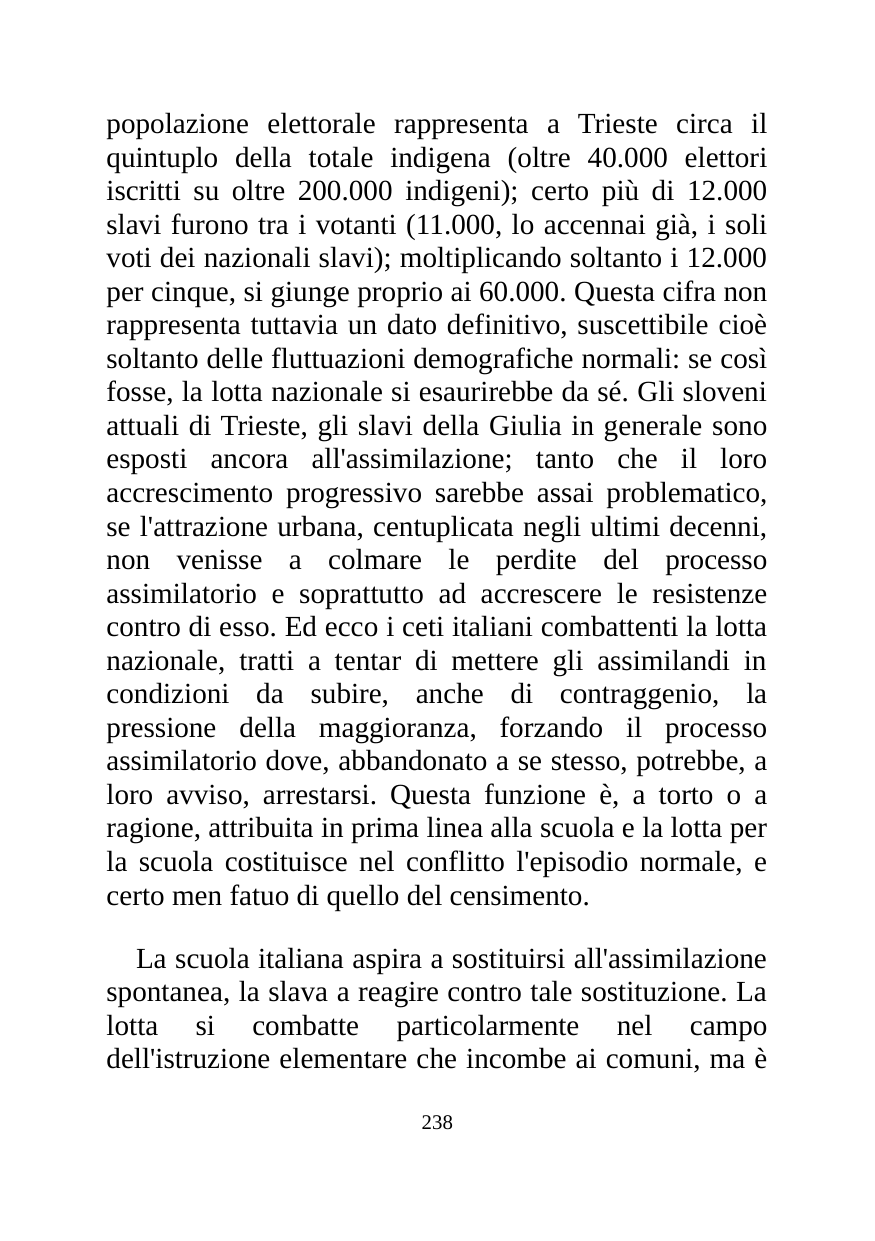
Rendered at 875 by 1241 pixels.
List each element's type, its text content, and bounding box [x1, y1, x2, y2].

text popolazione elettorale rappresenta a Trieste circa il quintuplo della totale indigena (oltre 40.000 elettori iscritti su oltre 200.000 indigeni); certo più di 12.000 slavi furono tra i votanti (11.000, lo accennai già, i soli voti dei nazionali slavi); moltiplicando soltanto i 12.000 per cinque, si giunge proprio ai 60.000. Questa cifra non rappresenta tuttavia un dato definitivo, suscettibile cioè soltanto delle fluttuazioni demografiche normali: se così fosse, la lotta nazionale si esaurirebbe da sé. Gli sloveni attuali di Trieste, gli slavi della Giulia in generale sono esposti ancora all'assimilazione; tanto che il loro accrescimento progressivo sarebbe assai problematico, se l'attrazione urbana, centuplicata negli ultimi decenni, non venisse a colmare le perdite del processo assimilatorio e soprattutto ad accrescere le resistenze contro di esso. Ed ecco i ceti italiani combattenti la lotta nazionale, tratti a tentar di mettere gli assimilandi in condizioni da subire, anche di contraggenio, la pressione della maggioranza, forzando il processo assimilatorio dove, abbandonato a se stesso, potrebbe, a loro avviso, arrestarsi. Questa funzione è, a torto o a ragione, attribuita in prima linea alla scuola e la lotta per la scuola costituisce nel conflitto l'episodio normale, e certo men fatuo di quello del censimento. [106, 106, 768, 911]
text La scuola italiana aspira a sostituirsi all'assimilazione spontanea, la slava a reagire contro tale sostituzione. La lotta si combatte particolarmente nel campo dell'istruzione elementare che incombe ai comuni, ma è [106, 941, 768, 1075]
